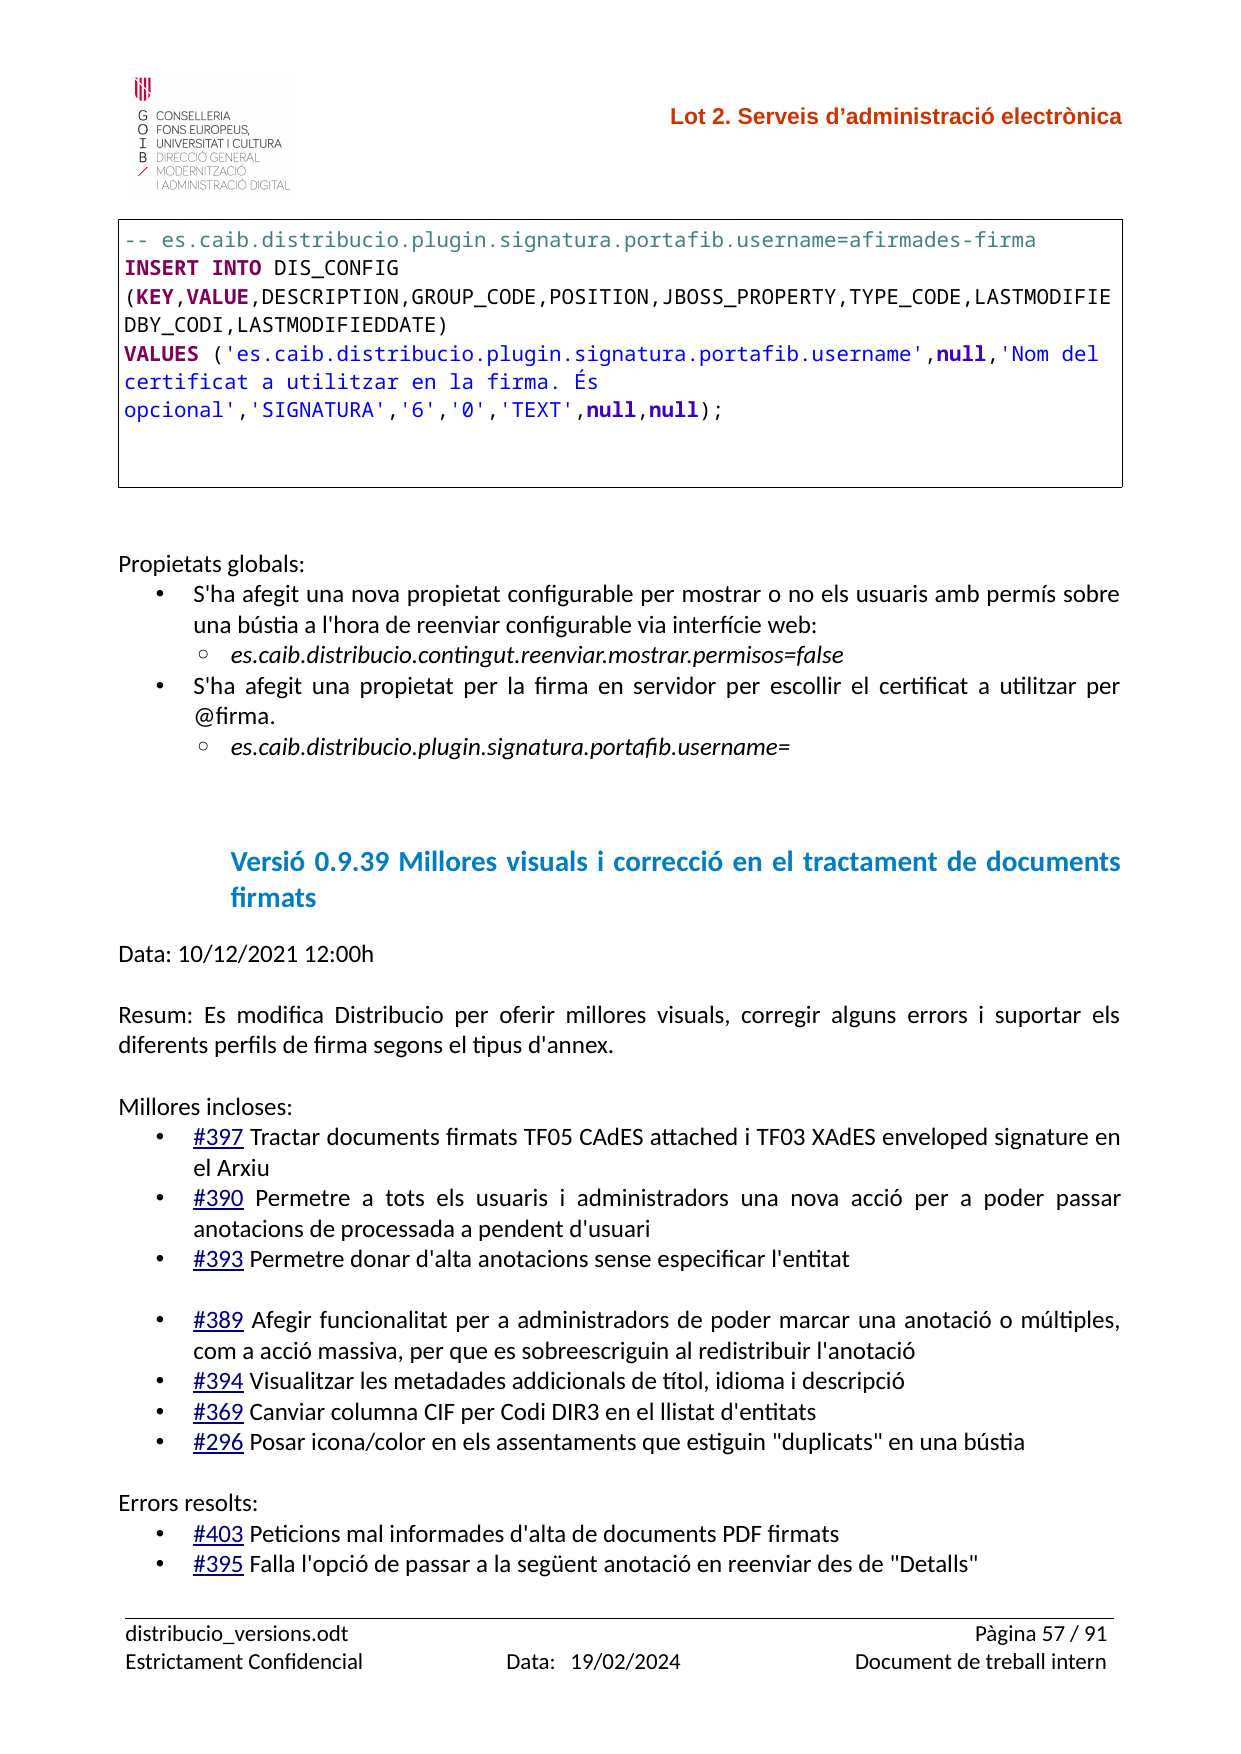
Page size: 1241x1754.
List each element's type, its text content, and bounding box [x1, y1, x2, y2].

text Data: 10/12/2021 12:00h [118, 938, 1122, 968]
list S'ha afegit una nova propietat configurable per mostrar o no els usuaris amb permís sobre una bústia a l'hora de reenviar configurable via interfície web: [156, 578, 1122, 639]
list #390 Permetre a tots els usuaris i administradors una nova acció per a poder passar anotacions de processada a pendent d'usuari [156, 1182, 1122, 1243]
list #296 Posar icona/color en els assentaments que estiguin "duplicats" en una bústia [156, 1426, 1122, 1457]
list #393 Permetre donar d'alta anotacions sense especificar l'entitat [156, 1243, 1122, 1274]
list #397 Tractar documents firmats TF05 CAdES attached i TF03 XAdES enveloped signature en el Arxiu [156, 1121, 1122, 1182]
picture [126, 70, 299, 197]
list #369 Canviar columna CIF per Codi DIR3 en el llistat d'entitats [156, 1396, 1122, 1426]
table_header -- es.caib.distribucio.plugin.signatura.portafib.username=afirmades-firma INSERT INTO DIS_CONFIG (KEY,VALUE,DESCRIPTION,GROUP_CODE,POSITION,JBOSS_PROPERTY,TYPE_CODE,LASTMODIFIEDBY_CODI,LASTMODIFIEDDATE) VALUES ('es.caib.distribucio.plugin.signatura.portafib.username',null,'Nom del certificat a utilitzar en la firma. És opcional','SIGNATURA','6','0','TEXT',null,null); [119, 220, 1122, 487]
text Errors resolts: [118, 1487, 1122, 1518]
text Resum: Es modifica Distribucio per oferir millores visuals, corregir alguns errors i suportar els diferents perfils de firma segons el tipus d'annex. [118, 999, 1122, 1060]
list #389 Afegir funcionalitat per a administradors de poder marcar una anotació o múltiples, com a acció massiva, per que es sobreescriguin al redistribuir l'anotació [156, 1304, 1122, 1365]
list #403 Peticions mal informades d'alta de documents PDF firmats [156, 1518, 1122, 1548]
text Millores incloses: [118, 1091, 1122, 1121]
list es.caib.distribucio.plugin.signatura.portafib.username= [193, 731, 1122, 761]
subtitle Versió 0.9.39 Millores visuals i correcció en el tractament de documents firmats [153, 843, 1122, 914]
list es.caib.distribucio.contingut.reenviar.mostrar.permisos=false [193, 639, 1122, 670]
list S'ha afegit una propietat per la firma en servidor per escollir el certificat a utilitzar per @firma. [156, 670, 1122, 731]
list #394 Visualitzar les metadades addicionals de títol, idioma i descripció [156, 1365, 1122, 1396]
list #395 Falla l'opció de passar a la següent anotació en reenviar des de "Detalls" [156, 1548, 1122, 1579]
text Propietats globals: [118, 548, 1122, 578]
